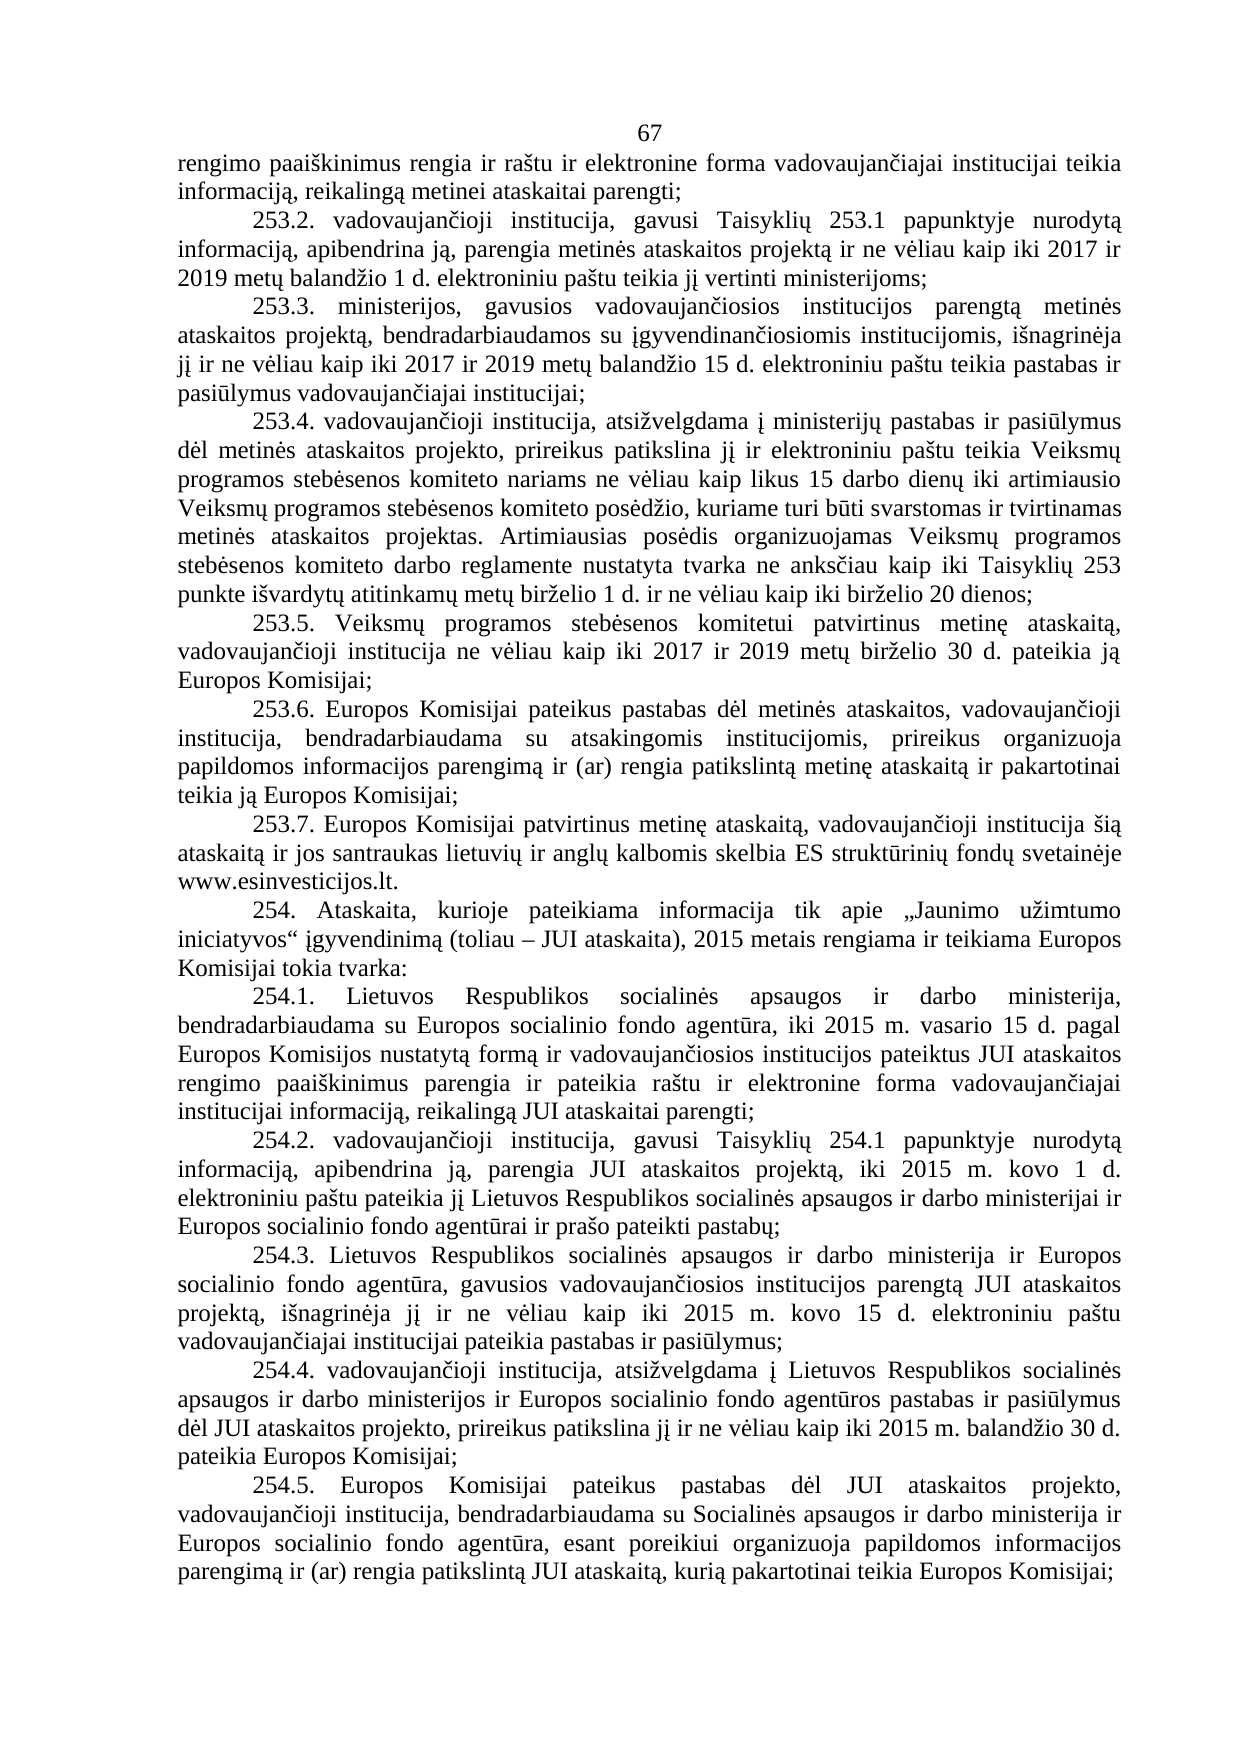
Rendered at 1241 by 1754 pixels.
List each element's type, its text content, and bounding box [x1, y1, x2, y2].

text 254.3. Lietuvos Respublikos socialinės apsaugos ir darbo ministerija ir Europos socialinio fondo agentūra, gavusios vadovaujančiosios institucijos parengtą JUI ataskaitos projektą, išnagrinėja jį ir ne vėliau kaip iki 2015 m. kovo 15 d. elektroniniu paštu vadovaujančiajai institucijai pateikia pastabas ir pasiūlymus; [177, 1240, 1122, 1355]
text 253.4. vadovaujančioji institucija, atsižvelgdama į ministerijų pastabas ir pasiūlymus dėl metinės ataskaitos projekto, prireikus patikslina jį ir elektroniniu paštu teikia Veiksmų programos stebėsenos komiteto nariams ne vėliau kaip likus 15 darbo dienų iki artimiausio Veiksmų programos stebėsenos komiteto posėdžio, kuriame turi būti svarstomas ir tvirtinamas metinės ataskaitos projektas. Artimiausias posėdis organizuojamas Veiksmų programos stebėsenos komiteto darbo reglamente nustatyta tvarka ne anksčiau kaip iki Taisyklių 253 punkte išvardytų atitinkamų metų birželio 1 d. ir ne vėliau kaip iki birželio 20 dienos; [177, 406, 1122, 608]
text rengimo paaiškinimus rengia ir raštu ir elektronine forma vadovaujančiajai institucijai teikia informaciją, reikalingą metinei ataskaitai parengti; [177, 148, 1122, 205]
text 253.5. Veiksmų programos stebėsenos komitetui patvirtinus metinę ataskaitą, vadovaujančioji institucija ne vėliau kaip iki 2017 ir 2019 metų birželio 30 d. pateikia ją Europos Komisijai; [177, 608, 1122, 694]
text 254.2. vadovaujančioji institucija, gavusi Taisyklių 254.1 papunktyje nurodytą informaciją, apibendrina ją, parengia JUI ataskaitos projektą, iki 2015 m. kovo 1 d. elektroniniu paštu pateikia jį Lietuvos Respublikos socialinės apsaugos ir darbo ministerijai ir Europos socialinio fondo agentūrai ir prašo pateikti pastabų; [177, 1125, 1122, 1240]
text 254. Ataskaita, kurioje pateikiama informacija tik apie „Jaunimo užimtumo iniciatyvos“ įgyvendinimą (toliau – JUI ataskaita), 2015 metais rengiama ir teikiama Europos Komisijai tokia tvarka: [177, 895, 1122, 981]
text 254.5. Europos Komisijai pateikus pastabas dėl JUI ataskaitos projekto, vadovaujančioji institucija, bendradarbiaudama su Socialinės apsaugos ir darbo ministerija ir Europos socialinio fondo agentūra, esant poreikiui organizuoja papildomos informacijos parengimą ir (ar) rengia patikslintą JUI ataskaitą, kurią pakartotinai teikia Europos Komisijai; [177, 1470, 1122, 1585]
text 254.1. Lietuvos Respublikos socialinės apsaugos ir darbo ministerija, bendradarbiaudama su Europos socialinio fondo agentūra, iki 2015 m. vasario 15 d. pagal Europos Komisijos nustatytą formą ir vadovaujančiosios institucijos pateiktus JUI ataskaitos rengimo paaiškinimus parengia ir pateikia raštu ir elektronine forma vadovaujančiajai institucijai informaciją, reikalingą JUI ataskaitai parengti; [177, 981, 1122, 1125]
text 254.4. vadovaujančioji institucija, atsižvelgdama į Lietuvos Respublikos socialinės apsaugos ir darbo ministerijos ir Europos socialinio fondo agentūros pastabas ir pasiūlymus dėl JUI ataskaitos projekto, prireikus patikslina jį ir ne vėliau kaip iki 2015 m. balandžio 30 d. pateikia Europos Komisijai; [177, 1355, 1122, 1470]
text 253.6. Europos Komisijai pateikus pastabas dėl metinės ataskaitos, vadovaujančioji institucija, bendradarbiaudama su atsakingomis institucijomis, prireikus organizuoja papildomos informacijos parengimą ir (ar) rengia patikslintą metinę ataskaitą ir pakartotinai teikia ją Europos Komisijai; [177, 694, 1122, 809]
text 253.2. vadovaujančioji institucija, gavusi Taisyklių 253.1 papunktyje nurodytą informaciją, apibendrina ją, parengia metinės ataskaitos projektą ir ne vėliau kaip iki 2017 ir 2019 metų balandžio 1 d. elektroniniu paštu teikia jį vertinti ministerijoms; [177, 205, 1122, 291]
text 253.3. ministerijos, gavusios vadovaujančiosios institucijos parengtą metinės ataskaitos projektą, bendradarbiaudamos su įgyvendinančiosiomis institucijomis, išnagrinėja jį ir ne vėliau kaip iki 2017 ir 2019 metų balandžio 15 d. elektroniniu paštu teikia pastabas ir pasiūlymus vadovaujančiajai institucijai; [177, 291, 1122, 406]
text 253.7. Europos Komisijai patvirtinus metinę ataskaitą, vadovaujančioji institucija šią ataskaitą ir jos santraukas lietuvių ir anglų kalbomis skelbia ES struktūrinių fondų svetainėje www.esinvesticijos.lt. [177, 809, 1122, 895]
